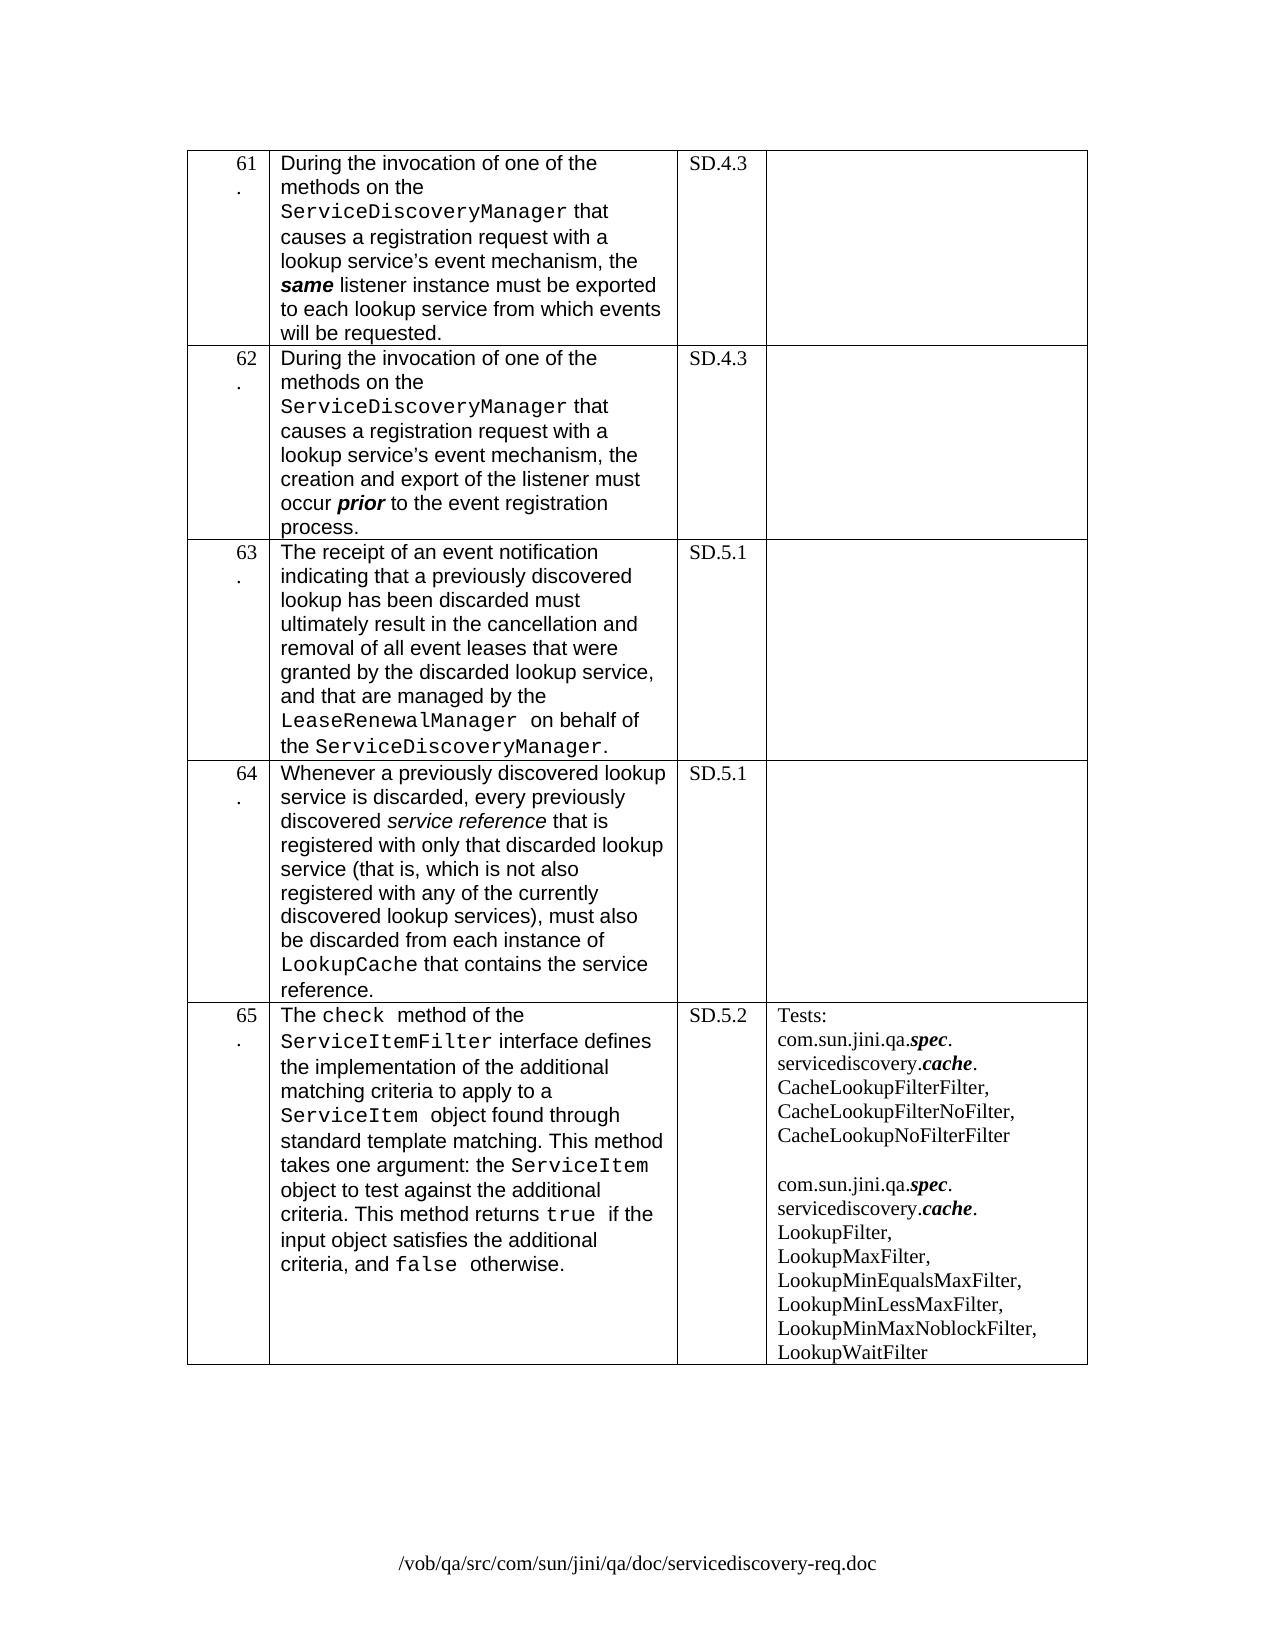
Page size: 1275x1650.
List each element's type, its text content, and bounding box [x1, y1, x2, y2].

table_cell [767, 761, 1087, 1002]
table_cell SD.5.2 [678, 1003, 766, 1364]
table_cell Tests: com.sun.jini.qa.spec. servicediscovery.cache. CacheLookupFilterFilter, CacheLookupFilterNoFilter, CacheLookupNoFilterFilter com.sun.jini.qa.spec. servicediscovery.cache. LookupFilter, LookupMaxFilter, LookupMinEqualsMaxFilter, LookupMinLessMaxFilter, LookupMinMaxNoblockFilter, LookupWaitFilter [767, 1003, 1087, 1364]
table_cell During the invocation of one of the methods on the ServiceDiscoveryManager that causes a registration request with a lookup service’s event mechanism, the creation and export of the listener must occur prior to the event registration process. [270, 346, 677, 539]
table_cell During the invocation of one of the methods on the ServiceDiscoveryManager that causes a registration request with a lookup service’s event mechanism, the same listener instance must be exported to each lookup service from which events will be requested. [270, 151, 677, 344]
table_cell SD.4.3 [678, 151, 766, 344]
table_cell [188, 540, 269, 759]
table_cell SD.5.1 [678, 761, 766, 1002]
table_cell SD.4.3 [678, 346, 766, 539]
table_cell [767, 346, 1087, 539]
table_cell The check method of the ServiceItemFilter interface defines the implementation of the additional matching criteria to apply to a ServiceItem object found through standard template matching. This method takes one argument: the ServiceItem object to test against the additional criteria. This method returns true if the input object satisfies the additional criteria, and false otherwise. [270, 1003, 677, 1364]
table_cell [767, 151, 1087, 344]
table_cell Whenever a previously discovered lookup service is discarded, every previously discovered service reference that is registered with only that discarded lookup service (that is, which is not also registered with any of the currently discovered lookup services), must also be discarded from each instance of LookupCache that contains the service reference. [270, 761, 677, 1002]
table_cell SD.5.1 [678, 540, 766, 759]
table_cell [188, 151, 269, 344]
table_cell [188, 346, 269, 539]
table_cell [188, 1003, 269, 1364]
table_cell The receipt of an event notification indicating that a previously discovered lookup has been discarded must ultimately result in the cancellation and removal of all event leases that were granted by the discarded lookup service, and that are managed by the LeaseRenewalManager on behalf of the ServiceDiscoveryManager. [270, 540, 677, 759]
table_cell [188, 761, 269, 1002]
table_cell [767, 540, 1087, 759]
